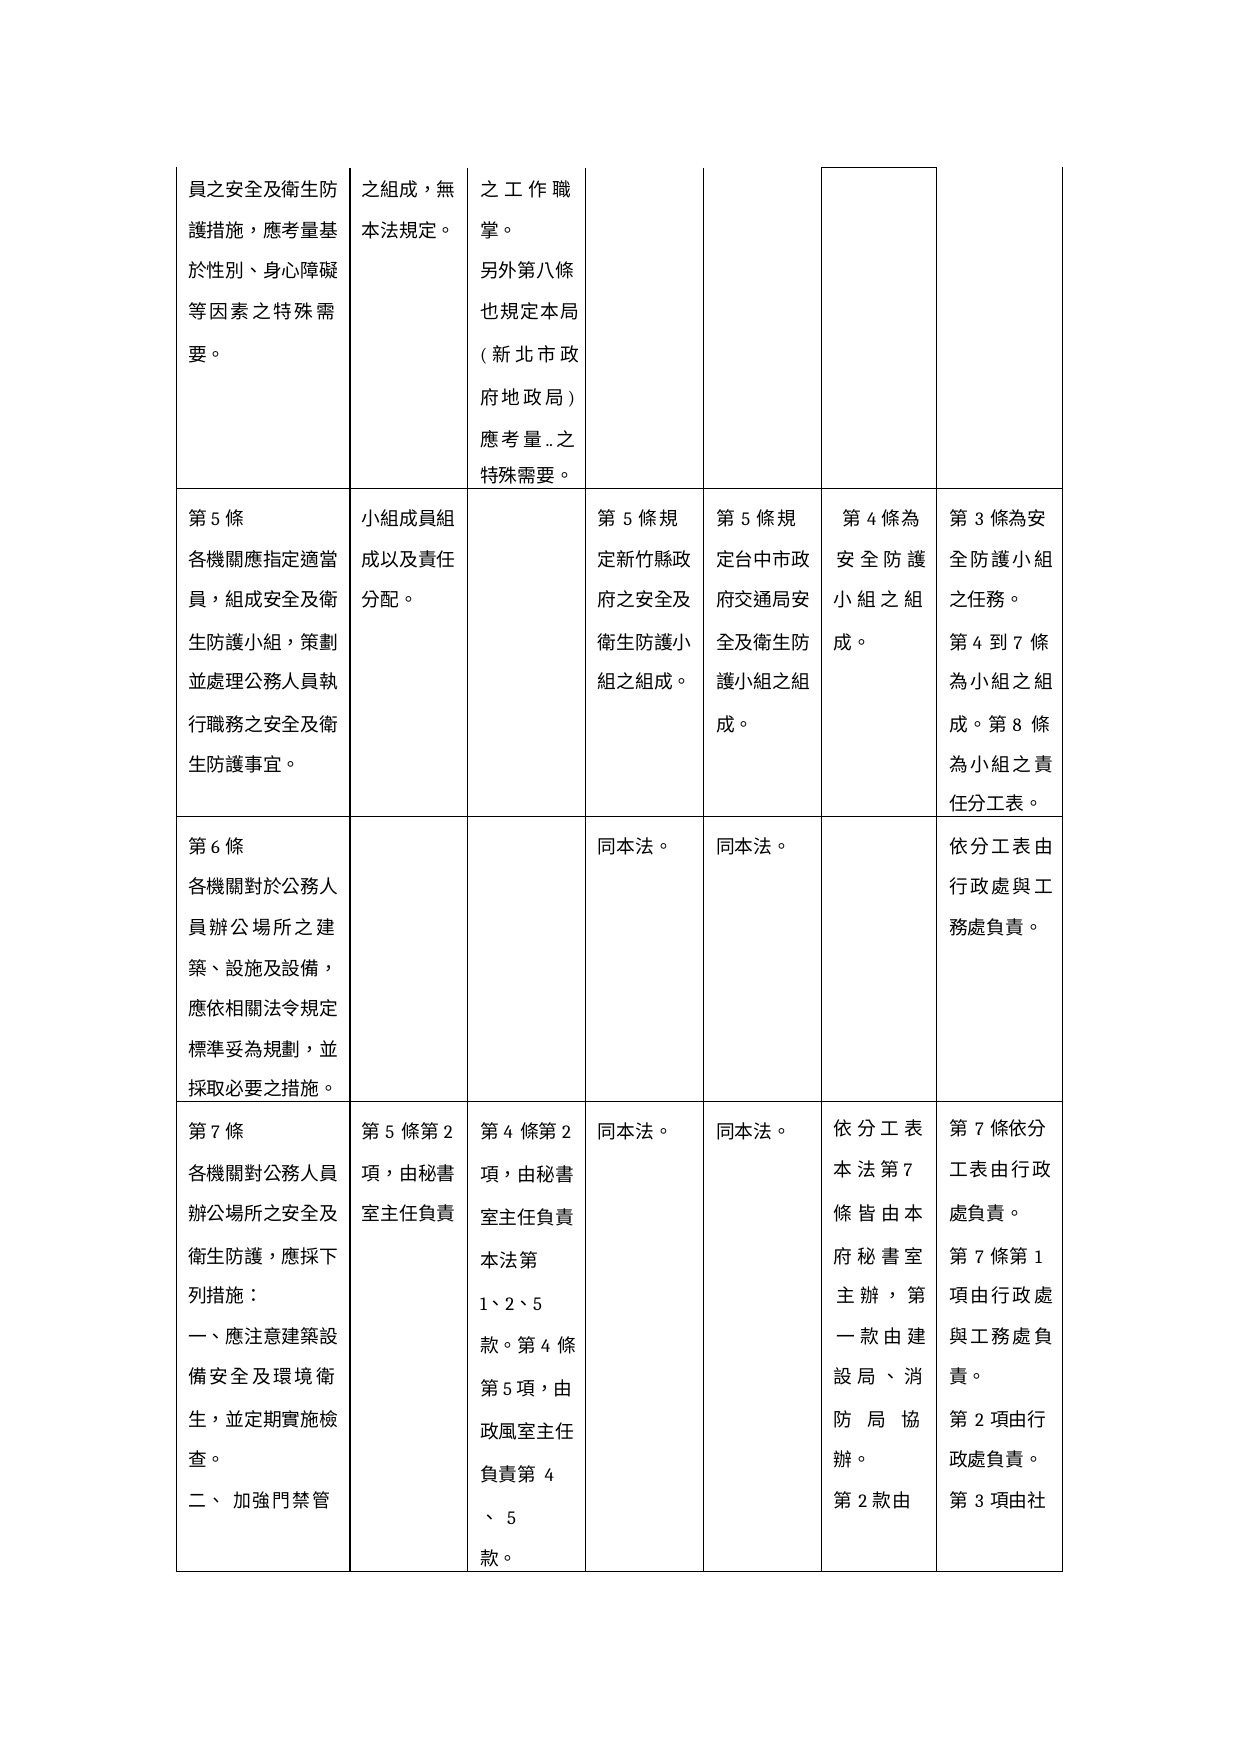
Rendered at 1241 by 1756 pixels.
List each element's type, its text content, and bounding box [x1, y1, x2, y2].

table_cell 標準妥為規劃，並 [177, 1026, 349, 1067]
table_cell [704, 1026, 821, 1067]
table_cell 與工務處負 [937, 1313, 1062, 1354]
table_cell [351, 741, 467, 782]
table_cell 之組成，無 [351, 167, 467, 207]
table_cell [586, 905, 703, 945]
table_cell 採取必要之措施。 [177, 1067, 349, 1101]
table_cell 小組成員組 [351, 489, 467, 536]
table_cell [586, 248, 703, 288]
table_cell 之 工 作 職 [468, 167, 585, 207]
table_cell 依 分 工 表本 法 第 7 [822, 1102, 936, 1191]
table_cell [586, 207, 703, 248]
table_cell 定新竹縣政 [586, 536, 703, 577]
table_cell 等因素之特殊需要。 [177, 288, 349, 454]
table_cell [704, 945, 821, 986]
table_cell [351, 1354, 467, 1436]
table_cell 護小組之組 成。 [704, 659, 821, 741]
table_cell 第 7 條依分工表由行政 [937, 1102, 1062, 1191]
table_cell [586, 741, 703, 782]
table_cell 為小組之組 成。第 8 條 [937, 659, 1062, 741]
table_cell 列措施： [177, 1273, 349, 1313]
table_cell 行政處與工 [937, 864, 1062, 904]
table_cell 一 款 由 建 [822, 1313, 936, 1354]
table_cell 第 5 條規 [704, 489, 821, 536]
table_cell 掌。 [468, 207, 585, 248]
table_cell [177, 454, 349, 488]
table_cell 辦公場所之安全及 衛生防護，應採下 [177, 1191, 349, 1273]
table_cell [351, 1313, 467, 1354]
table_cell 第 3 條為安 [937, 489, 1062, 536]
table_cell [704, 288, 821, 454]
table_cell [586, 864, 703, 904]
table_cell 第 5 條規 [586, 489, 703, 536]
table_cell 處負責。 第 7 條第 1 [937, 1191, 1062, 1273]
table_cell [586, 1026, 703, 1067]
table_cell 分配。 [351, 577, 467, 659]
table_cell [937, 167, 1062, 207]
table_cell [704, 1191, 821, 1273]
table_cell 第 5 條 [177, 489, 349, 536]
table_cell [351, 817, 467, 1101]
table_cell 於性別、身心障礙 [177, 248, 349, 288]
table_cell 員，組成安全及衛 生防護小組，策劃 [177, 577, 349, 659]
table_cell 同本法。 [704, 817, 821, 864]
table_cell [351, 1436, 467, 1571]
table_cell [704, 1067, 821, 1101]
table_cell [704, 864, 821, 904]
table_cell 全防護小組 [937, 536, 1062, 577]
table_cell [468, 489, 585, 816]
table_cell 同本法。 [586, 817, 703, 864]
table_cell 員辦公場所之建 [177, 905, 349, 945]
table_cell 之任務。 第 4 到 7 條 [937, 577, 1062, 659]
table_cell [586, 1354, 703, 1436]
table_cell [586, 288, 703, 454]
table_cell [177, 782, 349, 816]
table_cell 主 辦 ， 第 [822, 1273, 936, 1313]
table_cell 同本法。 [586, 1102, 703, 1191]
table_cell [704, 782, 821, 816]
table_cell [351, 454, 467, 488]
table_cell [351, 782, 467, 816]
table_cell 第 5 條第 2 項，由秘書 [351, 1102, 467, 1191]
table_cell 另外第八條 [468, 248, 585, 288]
table_cell [704, 986, 821, 1026]
table_cell 第 6 條 [177, 817, 349, 864]
table_cell [937, 1026, 1062, 1067]
table_cell 條 皆 由 本 府 秘 書 室 [822, 1191, 936, 1273]
table_cell 為小組之責 [937, 741, 1062, 782]
table_cell 府交通局安 全及衛生防 [704, 577, 821, 659]
table_cell [937, 454, 1062, 488]
table_cell 成以及責任 [351, 536, 467, 577]
table_cell 並處理公務人員執 行職務之安全及衛 [177, 659, 349, 741]
table_cell 同本法。 [704, 1102, 821, 1191]
table_cell 政處負責。 第 3 項由社 [937, 1436, 1062, 1571]
table_cell [468, 817, 585, 1101]
table_cell [822, 659, 936, 741]
table_cell [937, 986, 1062, 1026]
table_cell [822, 782, 936, 816]
table_cell 項由行政處 [937, 1273, 1062, 1313]
table_cell [822, 741, 936, 782]
table_cell 各機關對於公務人 [177, 864, 349, 904]
table_cell [586, 167, 703, 207]
table_cell 室主任負責 [351, 1191, 467, 1273]
table_cell 任分工表。 [937, 782, 1062, 816]
table_cell [586, 454, 703, 488]
table_cell 各機關應指定適當 [177, 536, 349, 577]
table_cell 員之安全及衛生防 [177, 167, 350, 207]
table_cell [586, 1067, 703, 1101]
table_cell 府之安全及 衛生防護小 [586, 577, 703, 659]
table_cell [586, 782, 703, 816]
table_cell 應依相關法令規定 [177, 986, 349, 1026]
table_cell [704, 1273, 821, 1313]
table_cell [586, 986, 703, 1026]
table_cell 定台中市政 [704, 536, 821, 577]
table_cell 責。 第 2 項由行 [937, 1354, 1062, 1436]
table_cell 依分工表由 [937, 817, 1062, 864]
table_cell [937, 288, 1062, 454]
table_cell 築、設施及設備， [177, 945, 349, 986]
table_cell [704, 1313, 821, 1354]
table_cell 特殊需要。 [468, 454, 585, 488]
table_cell [351, 248, 467, 288]
table_cell [704, 248, 821, 288]
table_cell 第 7 條 各機關對公務人員 [177, 1102, 349, 1191]
table_cell [704, 905, 821, 945]
table_cell [937, 248, 1062, 288]
table_cell 生防護事宜。 [177, 741, 349, 782]
table_cell 小 組 之 組 成。 [822, 577, 936, 659]
table_cell 第 4 條第 2 項，由秘書室主任負責本法第 1、2、5 款。第 4 條第 5 項，由政風室主任負責第 4 、 5 款。 [468, 1102, 585, 1571]
table_cell [586, 1191, 703, 1273]
table_cell [822, 817, 936, 1101]
table_cell [586, 1273, 703, 1313]
table_cell [937, 207, 1062, 248]
table_cell [351, 288, 467, 454]
table_cell [704, 1354, 821, 1436]
table_cell [937, 945, 1062, 986]
table_cell [586, 945, 703, 986]
table_cell 第 4 條為 [822, 489, 936, 536]
table_cell [704, 454, 821, 488]
table_cell [704, 207, 821, 248]
table_cell 也規定本局( 新北市政府地政局) 應考量.. 之 [468, 288, 585, 454]
table_cell [351, 1273, 467, 1313]
table_cell 護措施，應考量基 [177, 207, 349, 248]
table_cell 務處負責。 [937, 905, 1062, 945]
table_cell 辦。 第 2 款由 [822, 1436, 936, 1571]
table_cell 安 全 防 護 [822, 536, 936, 577]
table_cell 查。 二、 加強門禁管 [177, 1436, 349, 1571]
table_cell [586, 1436, 703, 1571]
table_cell [586, 1313, 703, 1354]
table_cell [937, 1067, 1062, 1101]
table_cell 設 局 、 消 防 局 協 [822, 1354, 936, 1436]
table_cell 本法規定。 [351, 207, 467, 248]
table_cell [704, 741, 821, 782]
table_cell [704, 1436, 821, 1571]
table_cell 一、應注意建築設 [177, 1313, 349, 1354]
table_cell 組之組成。 [586, 659, 703, 741]
table_cell 備安全及環境衛 生，並定期實施檢 [177, 1354, 349, 1436]
table_header [822, 168, 936, 488]
table_cell [351, 659, 467, 741]
table_cell [704, 167, 821, 207]
